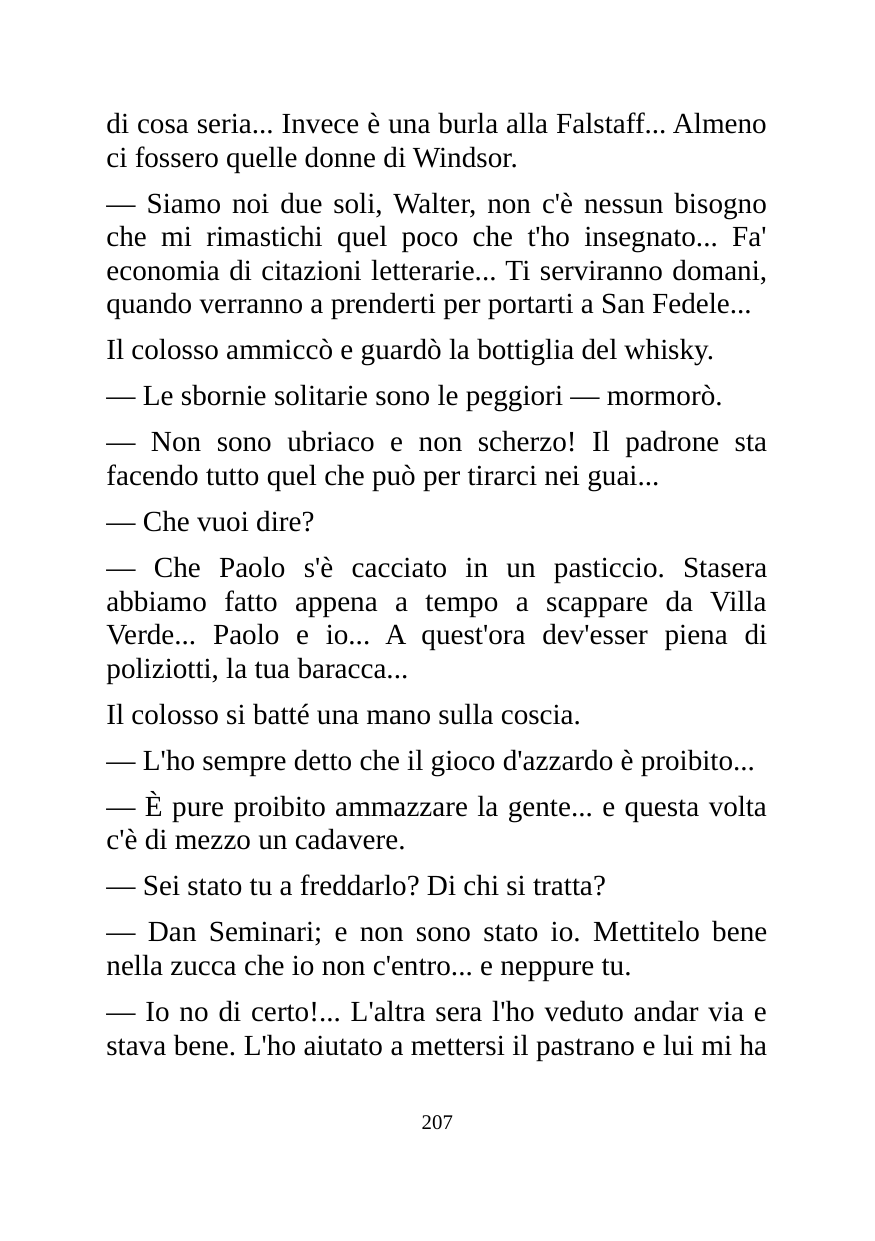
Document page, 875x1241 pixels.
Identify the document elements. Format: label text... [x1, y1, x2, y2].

text — Che Paolo s'è cacciato in un pasticcio. Stasera abbiamo fatto appena a tempo a scappare da Villa Verde... Paolo e io... A quest'ora dev'esser piena di poliziotti, la tua baracca... [106, 550, 768, 684]
text — Non sono ubriaco e non scherzo! Il padrone sta facendo tutto quel che può per tirarci nei guai... [106, 424, 768, 492]
text di cosa seria... Invece è una burla alla Falstaff... Almeno ci fossero quelle donne di Windsor. [106, 106, 768, 173]
text — Le sbornie solitarie sono le peggiori — mormorò. [106, 378, 768, 412]
text — È pure proibito ammazzare la gente... e questa volta c'è di mezzo un cadavere. [106, 789, 768, 856]
text — Sei stato tu a freddarlo? Di chi si tratta? [106, 868, 768, 902]
text — Dan Seminari; e non sono stato io. Mettitelo bene nella zucca che io non c'entro... e neppure tu. [106, 914, 768, 982]
text — Io no di certo!... L'altra sera l'ho veduto andar via e stava bene. L'ho aiutato a mettersi il pastrano e lui mi ha [106, 994, 768, 1061]
text Il colosso ammiccò e guardò la bottiglia del whisky. [106, 332, 768, 366]
text Il colosso si batté una mano sulla coscia. [106, 697, 768, 730]
text — Siamo noi due soli, Walter, non c'è nessun bisogno che mi rimastichi quel poco che t'ho insegnato... Fa' economia di citazioni letterarie... Ti serviranno domani, quando verranno a prenderti per portarti a San Fedele... [106, 186, 768, 320]
text — Che vuoi dire? [106, 504, 768, 538]
text — L'ho sempre detto che il gioco d'azzardo è proibito... [106, 743, 768, 776]
